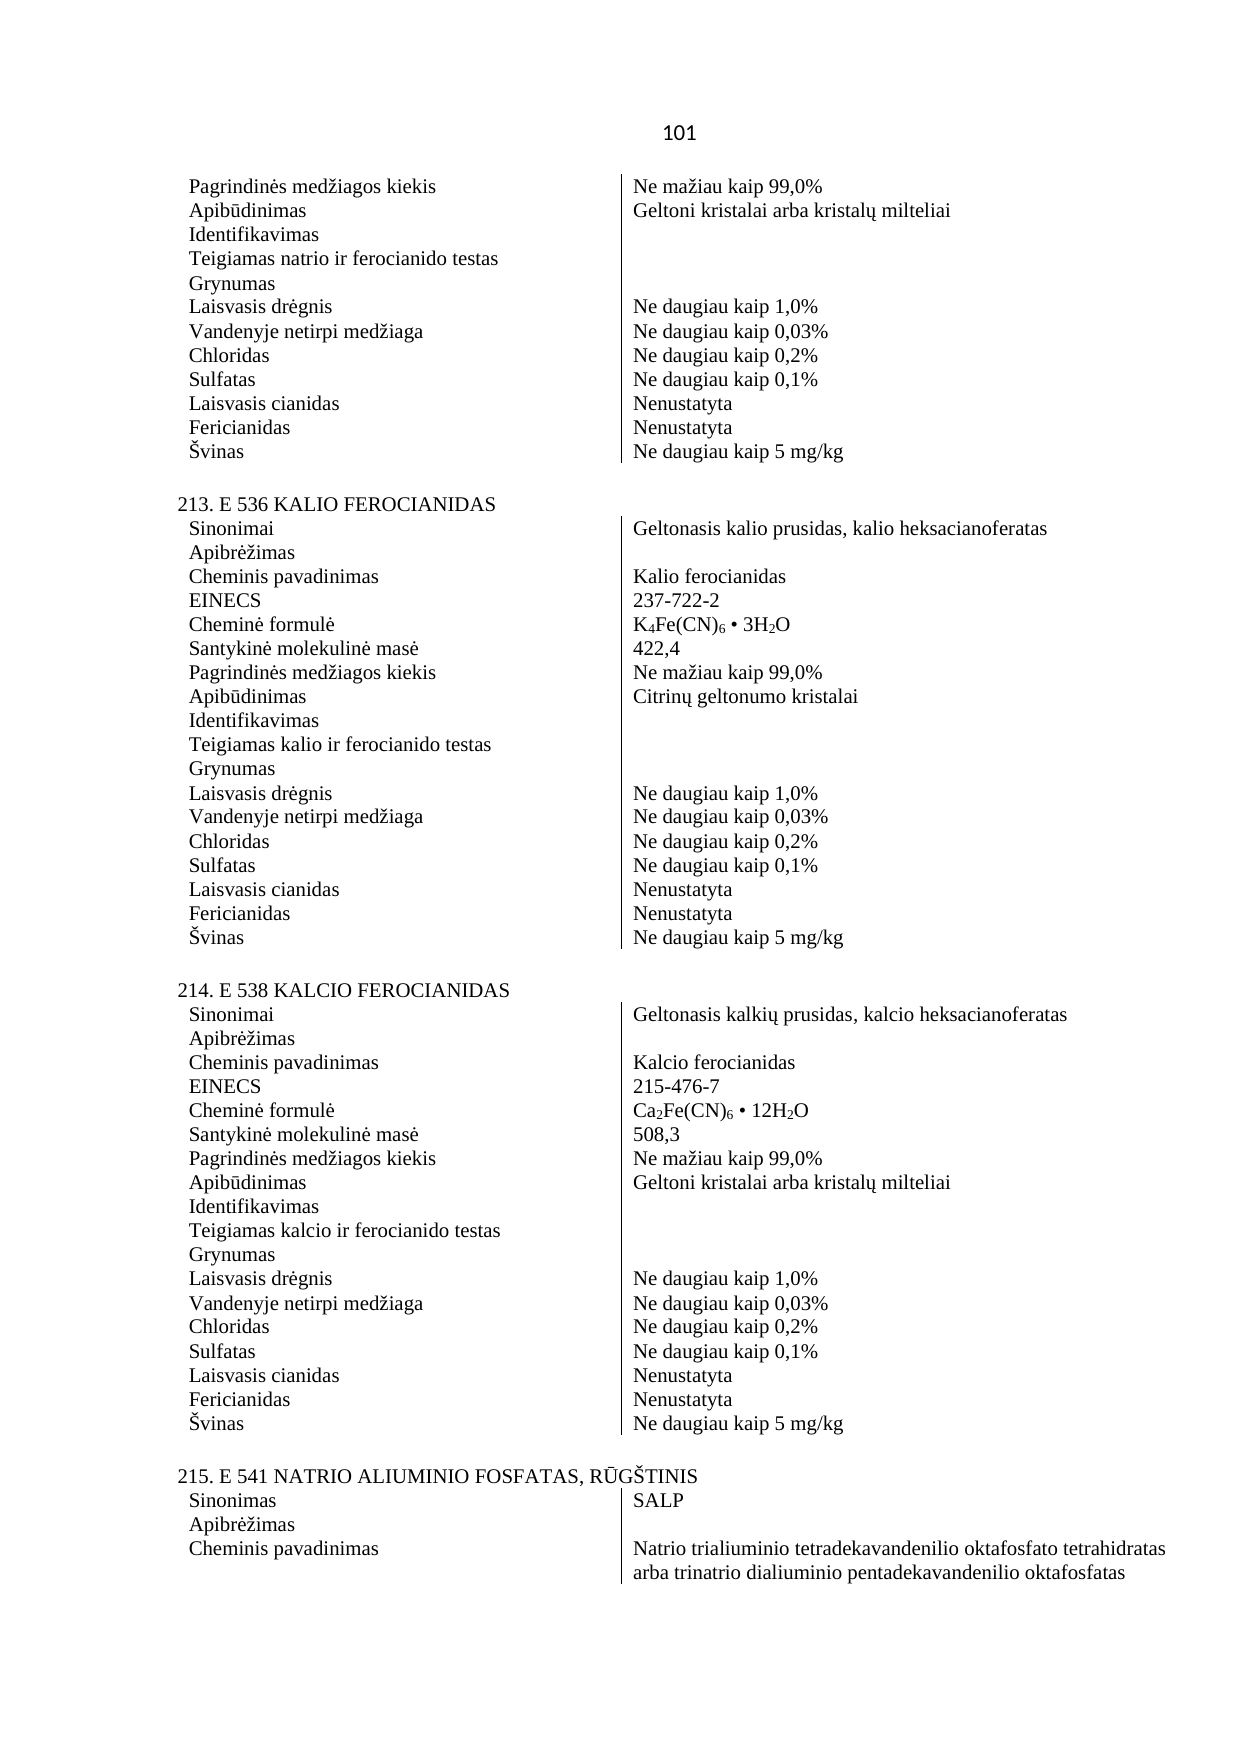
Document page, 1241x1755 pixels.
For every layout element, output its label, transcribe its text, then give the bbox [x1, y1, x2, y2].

table_cell Ne mažiau kaip 99,0% [622, 1146, 1181, 1170]
table_cell Ne daugiau kaip 5 mg/kg [622, 1411, 1181, 1435]
table_cell Grynumas [177, 270, 621, 294]
table_cell Ne daugiau kaip 0,1% [622, 367, 1181, 391]
table_cell Kalcio ferocianidas [622, 1050, 1181, 1074]
table_cell Laisvasis drėgnis [177, 780, 621, 804]
table_cell Cheminis pavadinimas [177, 1536, 621, 1584]
table_cell Pagrindinės medžiagos kiekis [177, 1146, 621, 1170]
table_cell Nenustatyta [622, 901, 1181, 925]
table_cell Ne daugiau kaip 1,0% [622, 295, 1181, 318]
table_cell Teigiamas kalio ir ferocianido testas [177, 732, 621, 756]
table_cell Švinas [177, 439, 621, 463]
table_cell Apibūdinimas [177, 198, 621, 222]
text 213. E 536 KALIO FEROCIANIDAS [177, 492, 1181, 516]
table_cell Apibūdinimas [177, 684, 621, 708]
table_cell 237-722-2 [622, 588, 1181, 612]
table_cell EINECS [177, 588, 621, 612]
table_header Sinonimai [177, 516, 621, 540]
table_cell Citrinų geltonumo kristalai [622, 684, 1181, 708]
table_cell Santykinė molekulinė masė [177, 1122, 621, 1146]
table_cell [622, 756, 1181, 780]
table_header SALP [622, 1488, 1181, 1512]
table_header Geltonasis kalkių prusidas, kalcio heksacianoferatas [622, 1002, 1181, 1026]
table_cell Nenustatyta [622, 1387, 1181, 1411]
table_cell Apibrėžimas [177, 1026, 621, 1050]
table_cell Grynumas [177, 756, 621, 780]
table_cell Ca2Fe(CN)6 • 12H2O [622, 1098, 1181, 1122]
table_cell Laisvasis cianidas [177, 1363, 621, 1387]
table_cell EINECS [177, 1074, 621, 1098]
table_cell [622, 1242, 1181, 1266]
table_cell Ne daugiau kaip 0,03% [622, 319, 1181, 343]
table_cell Nenustatyta [622, 1363, 1181, 1387]
table_cell Ne daugiau kaip 0,2% [622, 1315, 1181, 1338]
table_cell Sulfatas [177, 367, 621, 391]
table_cell Cheminis pavadinimas [177, 564, 621, 588]
table_cell Identifikavimas [177, 708, 621, 732]
table_cell [622, 222, 1181, 246]
table_cell Grynumas [177, 1242, 621, 1266]
table_cell Ne daugiau kaip 0,03% [622, 805, 1181, 828]
table_cell Ne daugiau kaip 0,2% [622, 343, 1181, 367]
table_cell Fericianidas [177, 415, 621, 439]
table_header Geltonasis kalio prusidas, kalio heksacianoferatas [622, 516, 1181, 540]
table_cell Švinas [177, 1411, 621, 1435]
table_cell [622, 270, 1181, 294]
table_cell Ne daugiau kaip 0,2% [622, 829, 1181, 853]
table_cell Ne daugiau kaip 5 mg/kg [622, 439, 1181, 463]
table_cell 422,4 [622, 636, 1181, 660]
table_cell Chloridas [177, 1315, 621, 1338]
text 215. E 541 NATRIO ALIUMINIO FOSFATAS, RŪGŠTINIS [177, 1463, 1181, 1488]
table_cell Chloridas [177, 829, 621, 853]
table_cell Pagrindinės medžiagos kiekis [177, 660, 621, 684]
table_cell Fericianidas [177, 1387, 621, 1411]
table_cell Pagrindinės medžiagos kiekis [177, 174, 621, 198]
table_cell Apibrėžimas [177, 540, 621, 564]
table_cell Laisvasis drėgnis [177, 1266, 621, 1290]
table_header Sinonimai [177, 1002, 621, 1026]
table_cell Ne daugiau kaip 0,03% [622, 1290, 1181, 1314]
table_header Sinonimas [177, 1488, 621, 1512]
table_cell Ne daugiau kaip 0,1% [622, 1339, 1181, 1363]
table_cell Kalio ferocianidas [622, 564, 1181, 588]
table_cell Laisvasis cianidas [177, 391, 621, 415]
table_cell 215-476-7 [622, 1074, 1181, 1098]
table_cell [622, 1218, 1181, 1242]
table_cell Ne daugiau kaip 5 mg/kg [622, 925, 1181, 949]
table_cell Vandenyje netirpi medžiaga [177, 805, 621, 828]
table_cell Identifikavimas [177, 222, 621, 246]
table_cell Švinas [177, 925, 621, 949]
table_cell Sulfatas [177, 1339, 621, 1363]
table_cell Apibūdinimas [177, 1170, 621, 1194]
table_cell Nenustatyta [622, 877, 1181, 901]
table_cell [622, 708, 1181, 732]
table_cell Apibrėžimas [177, 1512, 621, 1536]
table_cell Ne mažiau kaip 99,0% [622, 174, 1181, 198]
table_cell Nenustatyta [622, 415, 1181, 439]
table_cell [622, 540, 1181, 564]
table_cell Vandenyje netirpi medžiaga [177, 1290, 621, 1314]
table_cell Laisvasis drėgnis [177, 295, 621, 318]
table_cell Ne mažiau kaip 99,0% [622, 660, 1181, 684]
table_cell Laisvasis cianidas [177, 877, 621, 901]
table_cell Cheminė formulė [177, 612, 621, 636]
text 214. E 538 KALCIO FEROCIANIDAS [177, 978, 1181, 1002]
table_cell Geltoni kristalai arba kristalų milteliai [622, 198, 1181, 222]
table_cell Vandenyje netirpi medžiaga [177, 319, 621, 343]
table_cell Teigiamas natrio ir ferocianido testas [177, 246, 621, 270]
table_cell Teigiamas kalcio ir ferocianido testas [177, 1218, 621, 1242]
table_cell Santykinė molekulinė masė [177, 636, 621, 660]
table_cell Cheminė formulė [177, 1098, 621, 1122]
table_cell [622, 1194, 1181, 1218]
table_cell Ne daugiau kaip 1,0% [622, 1266, 1181, 1290]
table_cell Chloridas [177, 343, 621, 367]
table_cell [622, 246, 1181, 270]
table_cell Cheminis pavadinimas [177, 1050, 621, 1074]
table_cell Sulfatas [177, 853, 621, 877]
table_cell Nenustatyta [622, 391, 1181, 415]
table_cell Geltoni kristalai arba kristalų milteliai [622, 1170, 1181, 1194]
table_cell [622, 732, 1181, 756]
table_cell Ne daugiau kaip 1,0% [622, 780, 1181, 804]
table_cell [622, 1512, 1181, 1536]
table_cell 508,3 [622, 1122, 1181, 1146]
table_cell Identifikavimas [177, 1194, 621, 1218]
table_cell K4Fe(CN)6 • 3H2O [622, 612, 1181, 636]
table_cell Natrio trialiuminio tetradekavandenilio oktafosfato tetrahidratas arba trinatrio dialiuminio pentadekavandenilio oktafosfatas [622, 1536, 1181, 1584]
table_cell Ne daugiau kaip 0,1% [622, 853, 1181, 877]
table_cell [622, 1026, 1181, 1050]
table_cell Fericianidas [177, 901, 621, 925]
